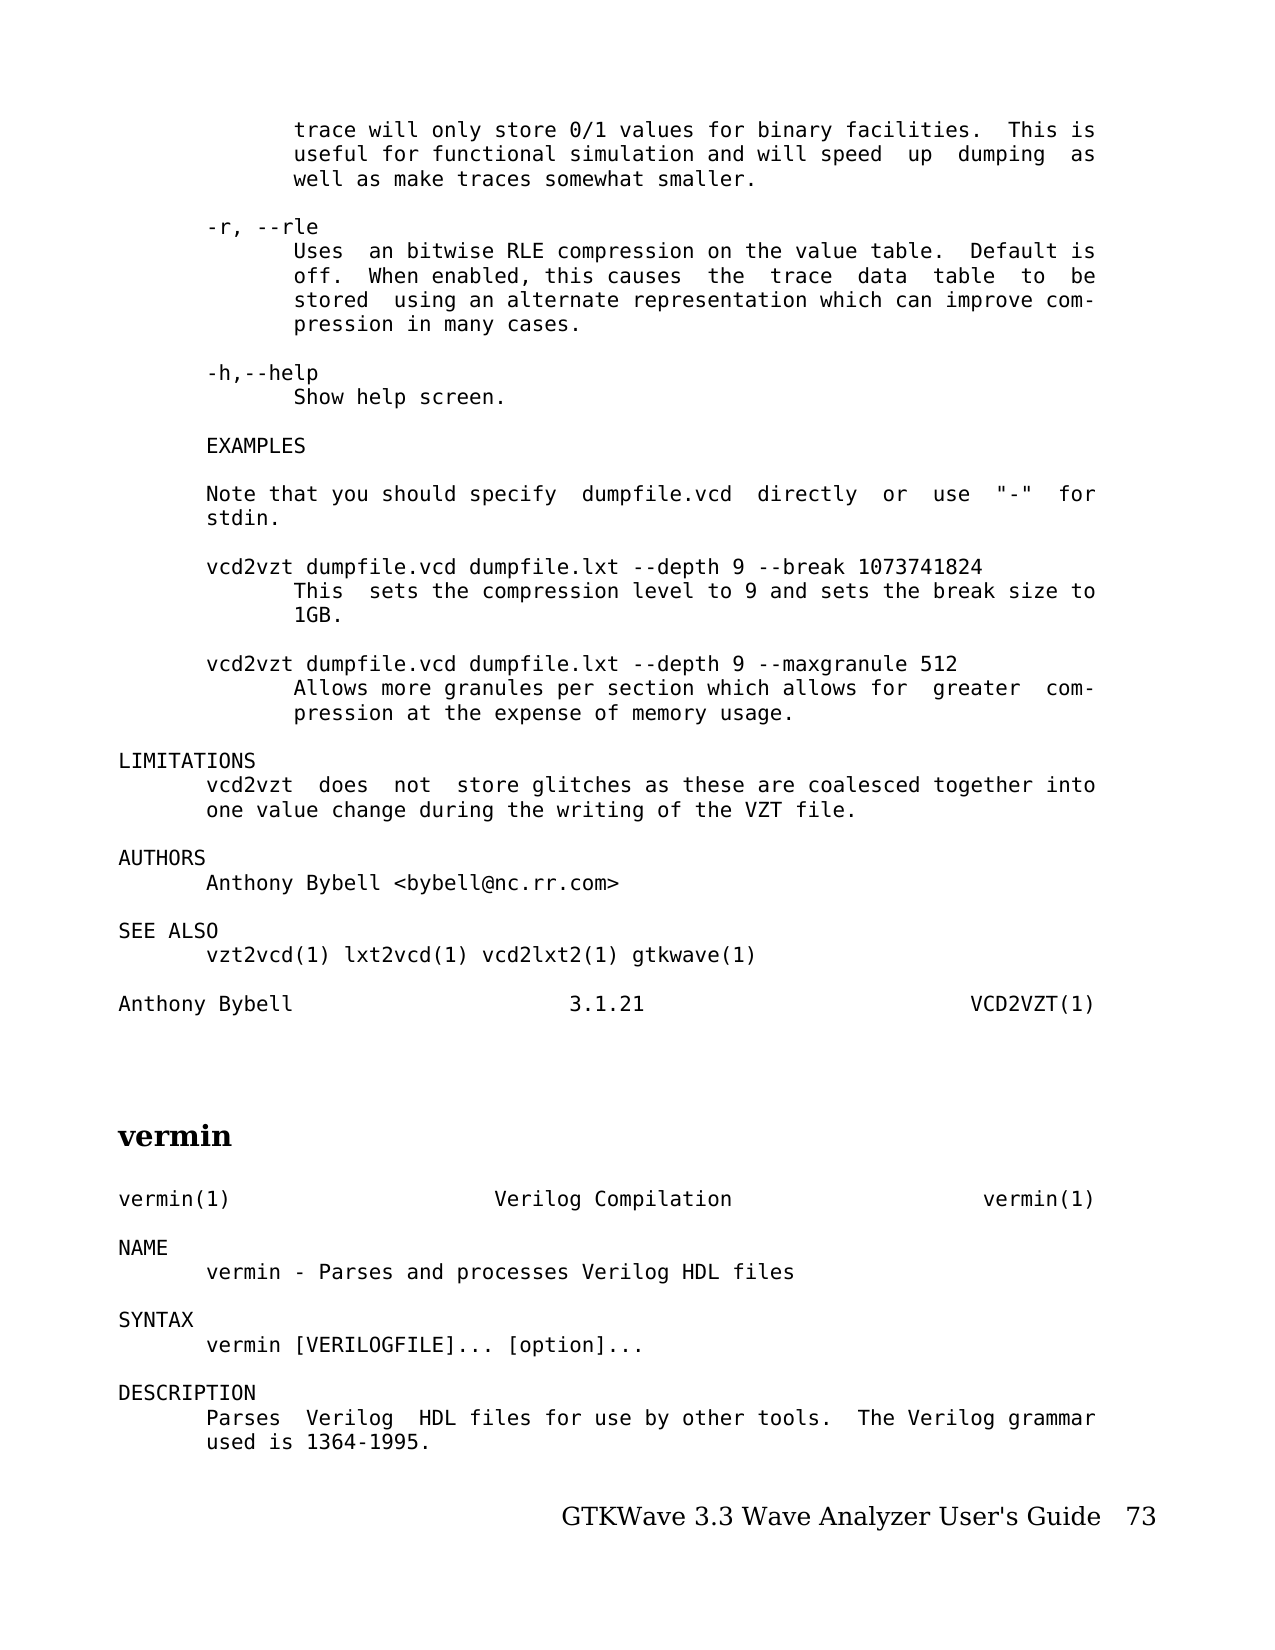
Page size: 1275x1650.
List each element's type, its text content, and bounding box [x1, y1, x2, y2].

text NAME [118, 1236, 1157, 1260]
text Show help screen. [118, 385, 1157, 409]
text DESCRIPTION [118, 1381, 1157, 1406]
text pression in many cases. [118, 312, 1157, 337]
text vcd2vzt does not store glitches as these are coalesced together into [118, 773, 1157, 798]
text AUTHORS [118, 846, 1157, 871]
text 1GB. [118, 603, 1157, 628]
text Anthony Bybell <bybell@nc.rr.com> [118, 871, 1157, 895]
text stored using an alternate representation which can improve com- [118, 288, 1157, 312]
text vcd2vzt dumpfile.vcd dumpfile.lxt --depth 9 --break 1073741824 [118, 555, 1157, 579]
text Parses Verilog HDL files for use by other tools. The Verilog grammar [118, 1406, 1157, 1430]
text -h,--help [118, 361, 1157, 385]
text LIMITATIONS [118, 749, 1157, 773]
text SYNTAX [118, 1308, 1157, 1333]
text used is 1364-1995. [118, 1430, 1157, 1454]
text one value change during the writing of the VZT file. [118, 798, 1157, 822]
text -r, --rle [118, 215, 1157, 239]
text vermin(1) Verilog Compilation vermin(1) [118, 1187, 1157, 1211]
text EXAMPLES [118, 434, 1157, 458]
text stdin. [118, 506, 1157, 531]
text vcd2vzt dumpfile.vcd dumpfile.lxt --depth 9 --maxgranule 512 [118, 652, 1157, 676]
text SEE ALSO [118, 919, 1157, 943]
text Uses an bitwise RLE compression on the value table. Default is [118, 239, 1157, 264]
text Allows more granules per section which allows for greater com- [118, 676, 1157, 701]
text useful for functional simulation and will speed up dumping as [118, 142, 1157, 167]
text This sets the compression level to 9 and sets the break size to [118, 579, 1157, 603]
text well as make traces somewhat smaller. [118, 167, 1157, 191]
text Note that you should specify dumpfile.vcd directly or use "-" for [118, 482, 1157, 506]
text off. When enabled, this causes the trace data table to be [118, 264, 1157, 288]
text vermin [118, 1118, 1157, 1153]
text vermin - Parses and processes Verilog HDL files [118, 1260, 1157, 1284]
text vermin [VERILOGFILE]... [option]... [118, 1333, 1157, 1357]
text pression at the expense of memory usage. [118, 701, 1157, 725]
text trace will only store 0/1 values for binary facilities. This is [118, 118, 1157, 142]
text Anthony Bybell 3.1.21 VCD2VZT(1) [118, 992, 1157, 1016]
text vzt2vcd(1) lxt2vcd(1) vcd2lxt2(1) gtkwave(1) [118, 943, 1157, 968]
